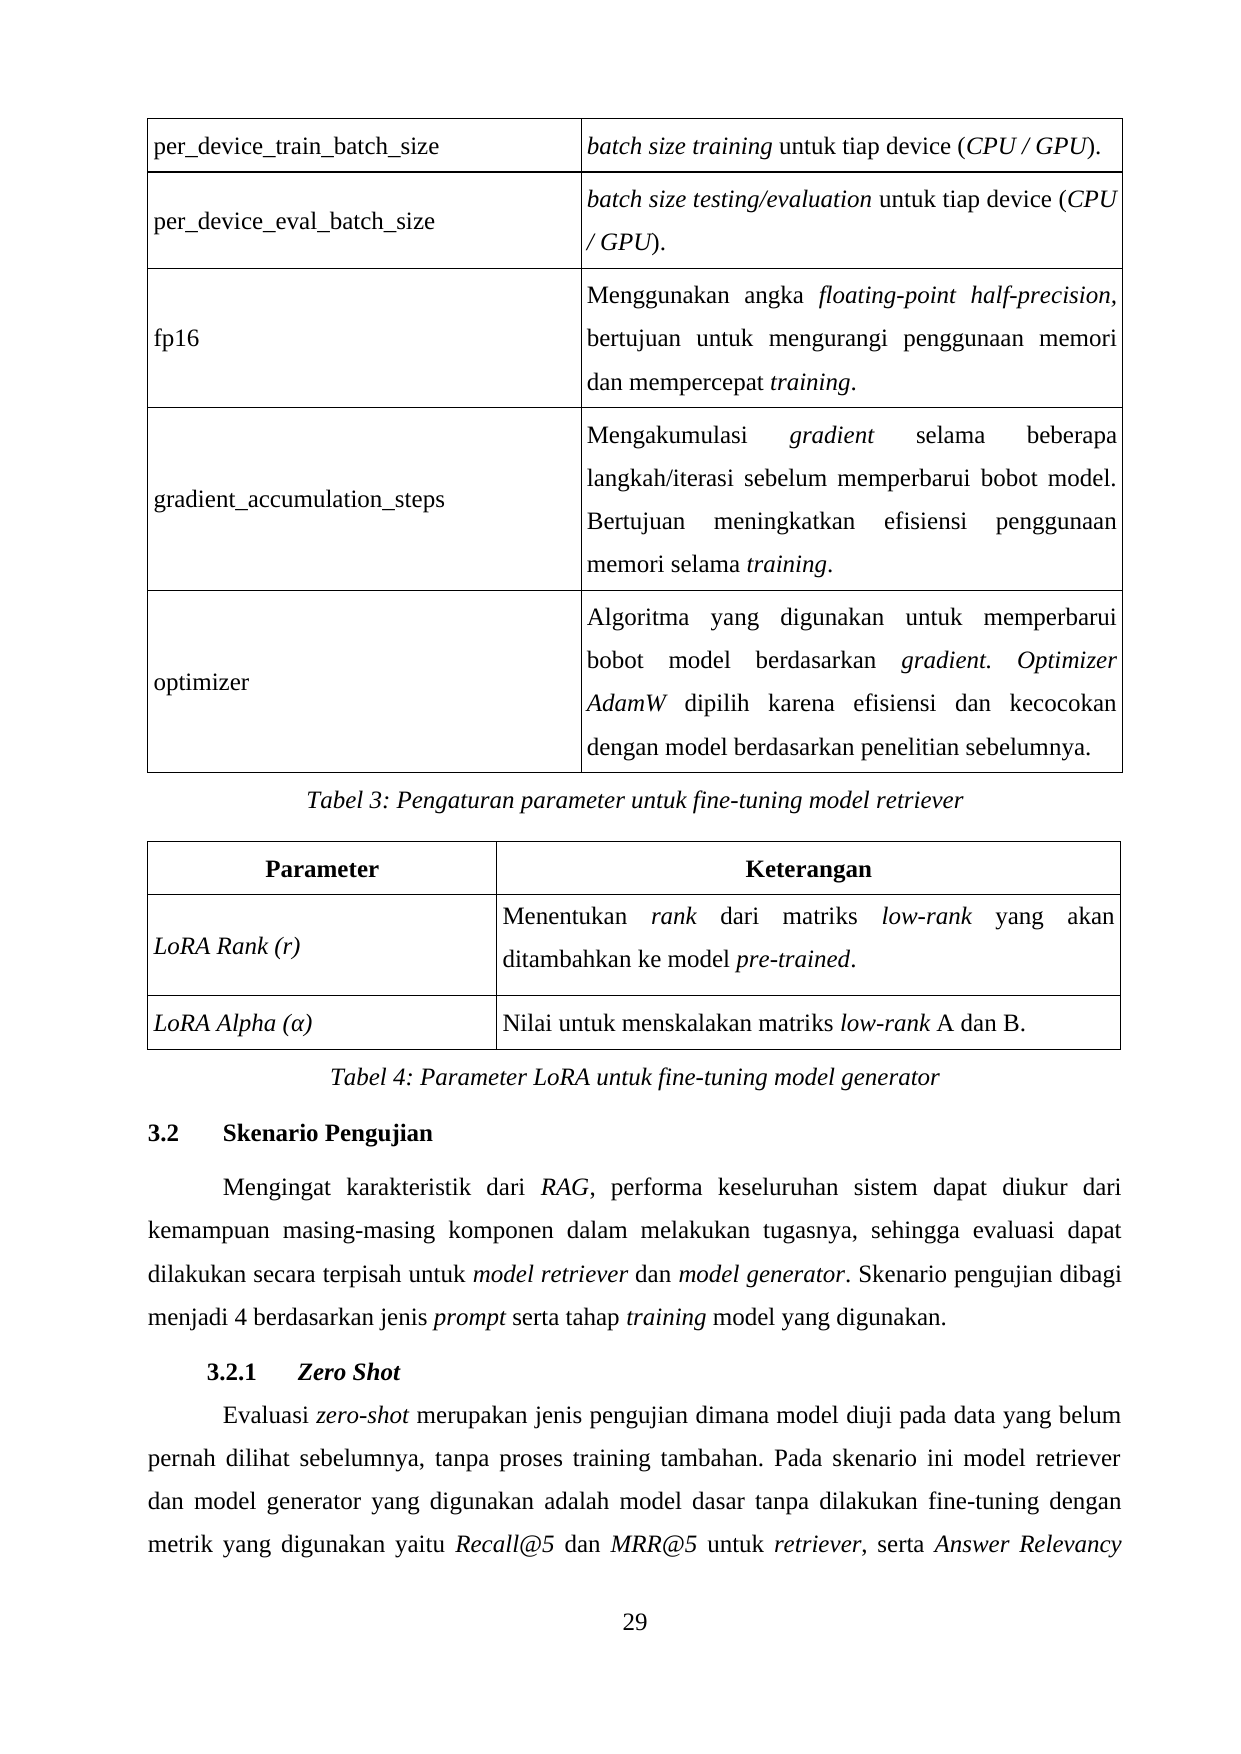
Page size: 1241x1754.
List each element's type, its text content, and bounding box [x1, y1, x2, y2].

table_cell optimizer [148, 591, 581, 772]
table_cell Nilai untuk menskalakan matriks low-rank A dan B. [497, 996, 1120, 1048]
table_cell per_device_train_batch_size [148, 119, 581, 171]
table_header Keterangan [497, 842, 1120, 894]
table_cell LoRA Rank (r) [148, 895, 496, 995]
table_cell fp16 [148, 269, 581, 407]
table_cell Algoritma yang digunakan untuk memperbarui bobot model berdasarkan gradient. Optimizer AdamW dipilih karena efisiensi dan kecocokan dengan model berdasarkan penelitian sebelumnya. [582, 591, 1122, 772]
table_cell LoRA Alpha (α) [148, 996, 496, 1048]
text Tabel 4: Parameter LoRA untuk fine-tuning model generator [148, 1062, 1122, 1091]
table_cell batch size testing/evaluation untuk tiap device (CPU / GPU). [582, 173, 1122, 268]
text Evaluasi zero-shot merupakan jenis pengujian dimana model diuji pada data yang belum pernah dilihat sebelumnya, tanpa proses training tambahan. Pada skenario ini model retriever dan model generator yang digunakan adalah model dasar tanpa dilakukan fine-tuning dengan metrik yang digunakan yaitu Recall@5 dan MRR@5 untuk retriever, serta Answer Relevancy [148, 1400, 1122, 1558]
table_cell Menggunakan angka floating-point half-precision, bertujuan untuk mengurangi penggunaan memori dan mempercepat training. [582, 269, 1122, 407]
table_header Parameter [148, 842, 496, 894]
table_cell batch size training untuk tiap device (CPU / GPU). [582, 119, 1122, 171]
table_cell Mengakumulasi gradient selama beberapa langkah/iterasi sebelum memperbarui bobot model. Bertujuan meningkatkan efisiensi penggunaan memori selama training. [582, 408, 1122, 589]
table_cell per_device_eval_batch_size [148, 173, 581, 268]
subtitle Zero Shot [207, 1357, 1122, 1386]
subtitle Skenario Pengujian [148, 1118, 1122, 1146]
text Tabel 3: Pengaturan parameter untuk fine-tuning model retriever [148, 786, 1122, 814]
text Mengingat karakteristik dari RAG, performa keseluruhan sistem dapat diukur dari kemampuan masing-masing komponen dalam melakukan tugasnya, sehingga evaluasi dapat dilakukan secara terpisah untuk model retriever dan model generator. Skenario pengujian dibagi menjadi 4 berdasarkan jenis prompt serta tahap training model yang digunakan. [148, 1172, 1122, 1331]
table_cell gradient_accumulation_steps [148, 408, 581, 589]
table_cell Menentukan rank dari matriks low-rank yang akan ditambahkan ke model pre-trained. [497, 895, 1120, 995]
